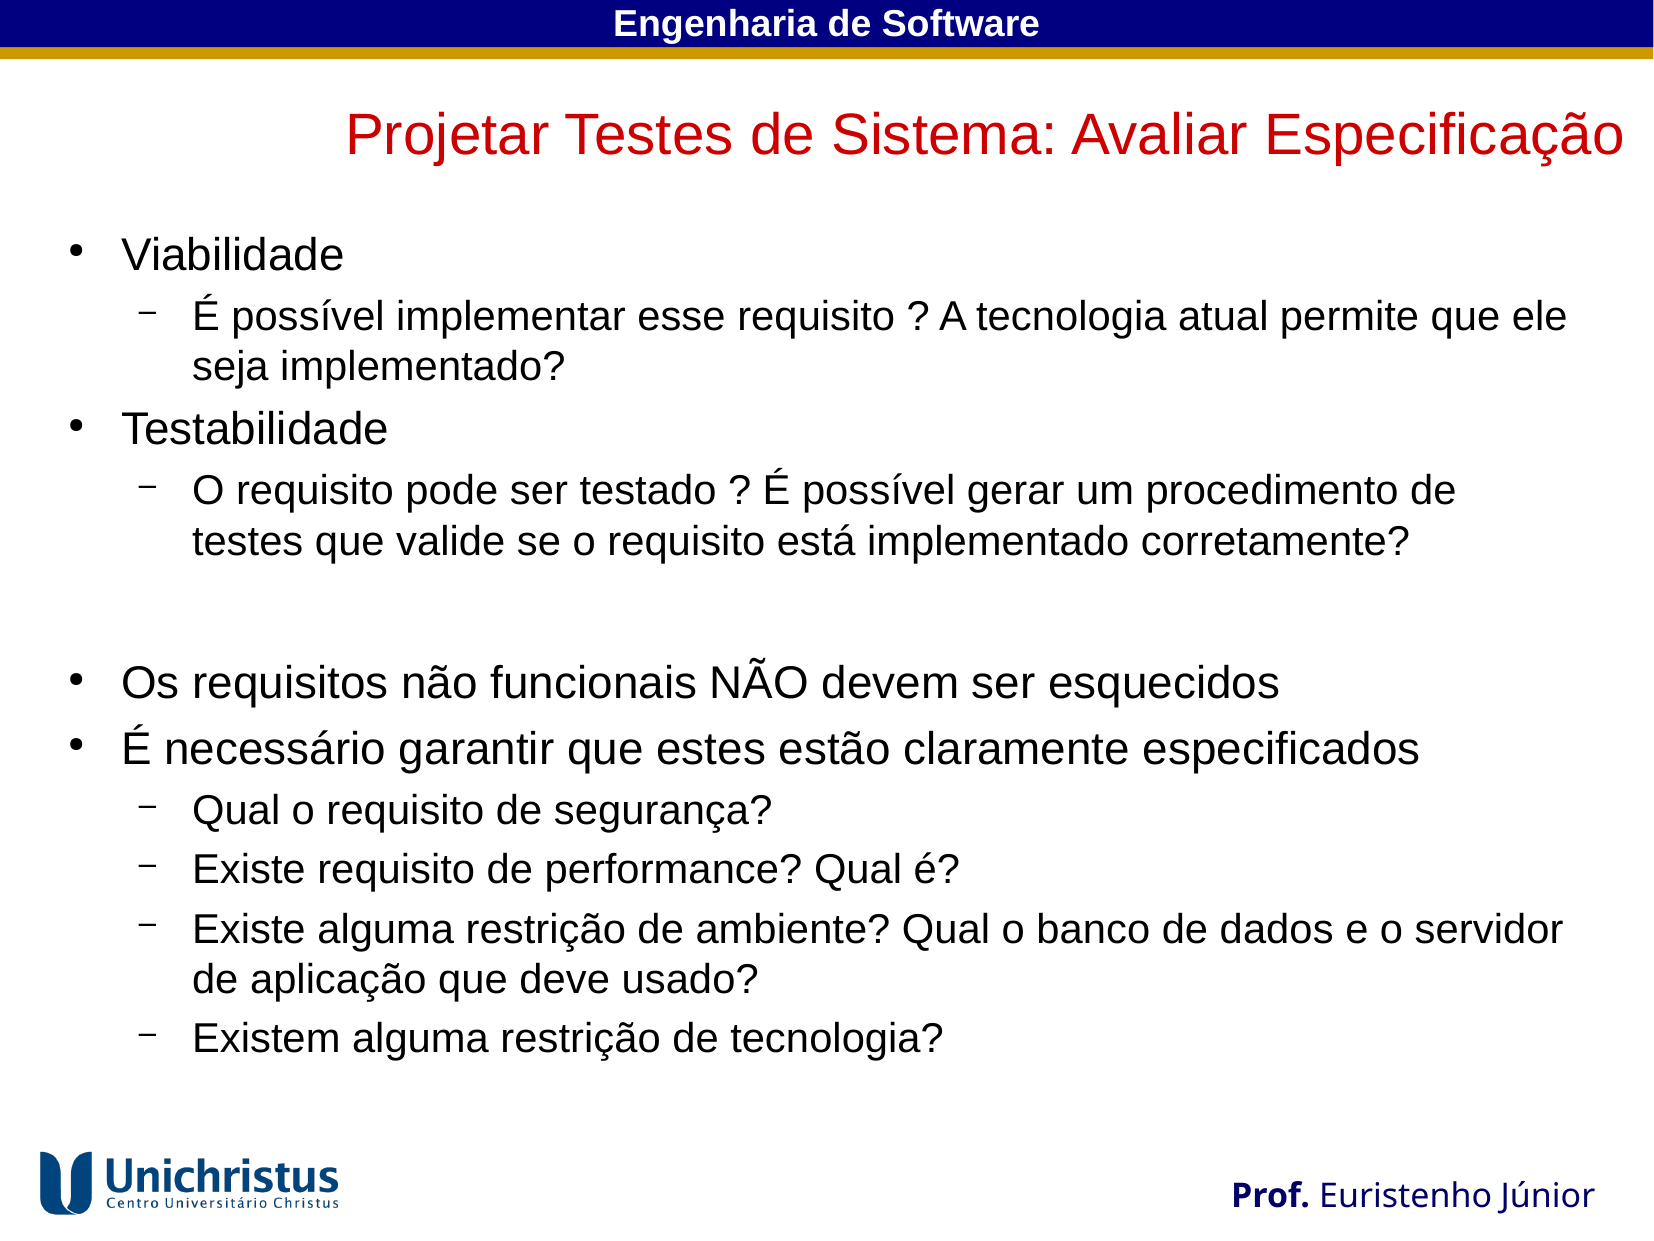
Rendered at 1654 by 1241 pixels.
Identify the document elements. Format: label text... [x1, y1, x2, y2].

text_box Engenharia de Software [0, 0, 1654, 48]
text_box [0, 48, 1654, 60]
picture [35, 1148, 343, 1217]
list Viabilidade É possível implementar esse requisito ? A tecnologia atual permite que ele seja implementado? Testabilidade O requisito pode ser testado ? É possível gerar um procedimento de testes que valide se o requisito está implementado corretamente? Os requisitos não funcionais NÃO devem ser esquecidos É necessário garantir que estes estão claramente especificados Qual o requisito de segurança? Existe requisito de performance? Qual é? Existe alguma restrição de ambiente? Qual o banco de dados e o servidor de aplicação que deve usado? Existem alguma restrição de tecnologia? [35, 216, 1592, 1075]
text_box Prof. Euristenho Júnior [1216, 1163, 1654, 1224]
text_box Projetar Testes de Sistema: Avaliar Especificação [330, 94, 1641, 189]
